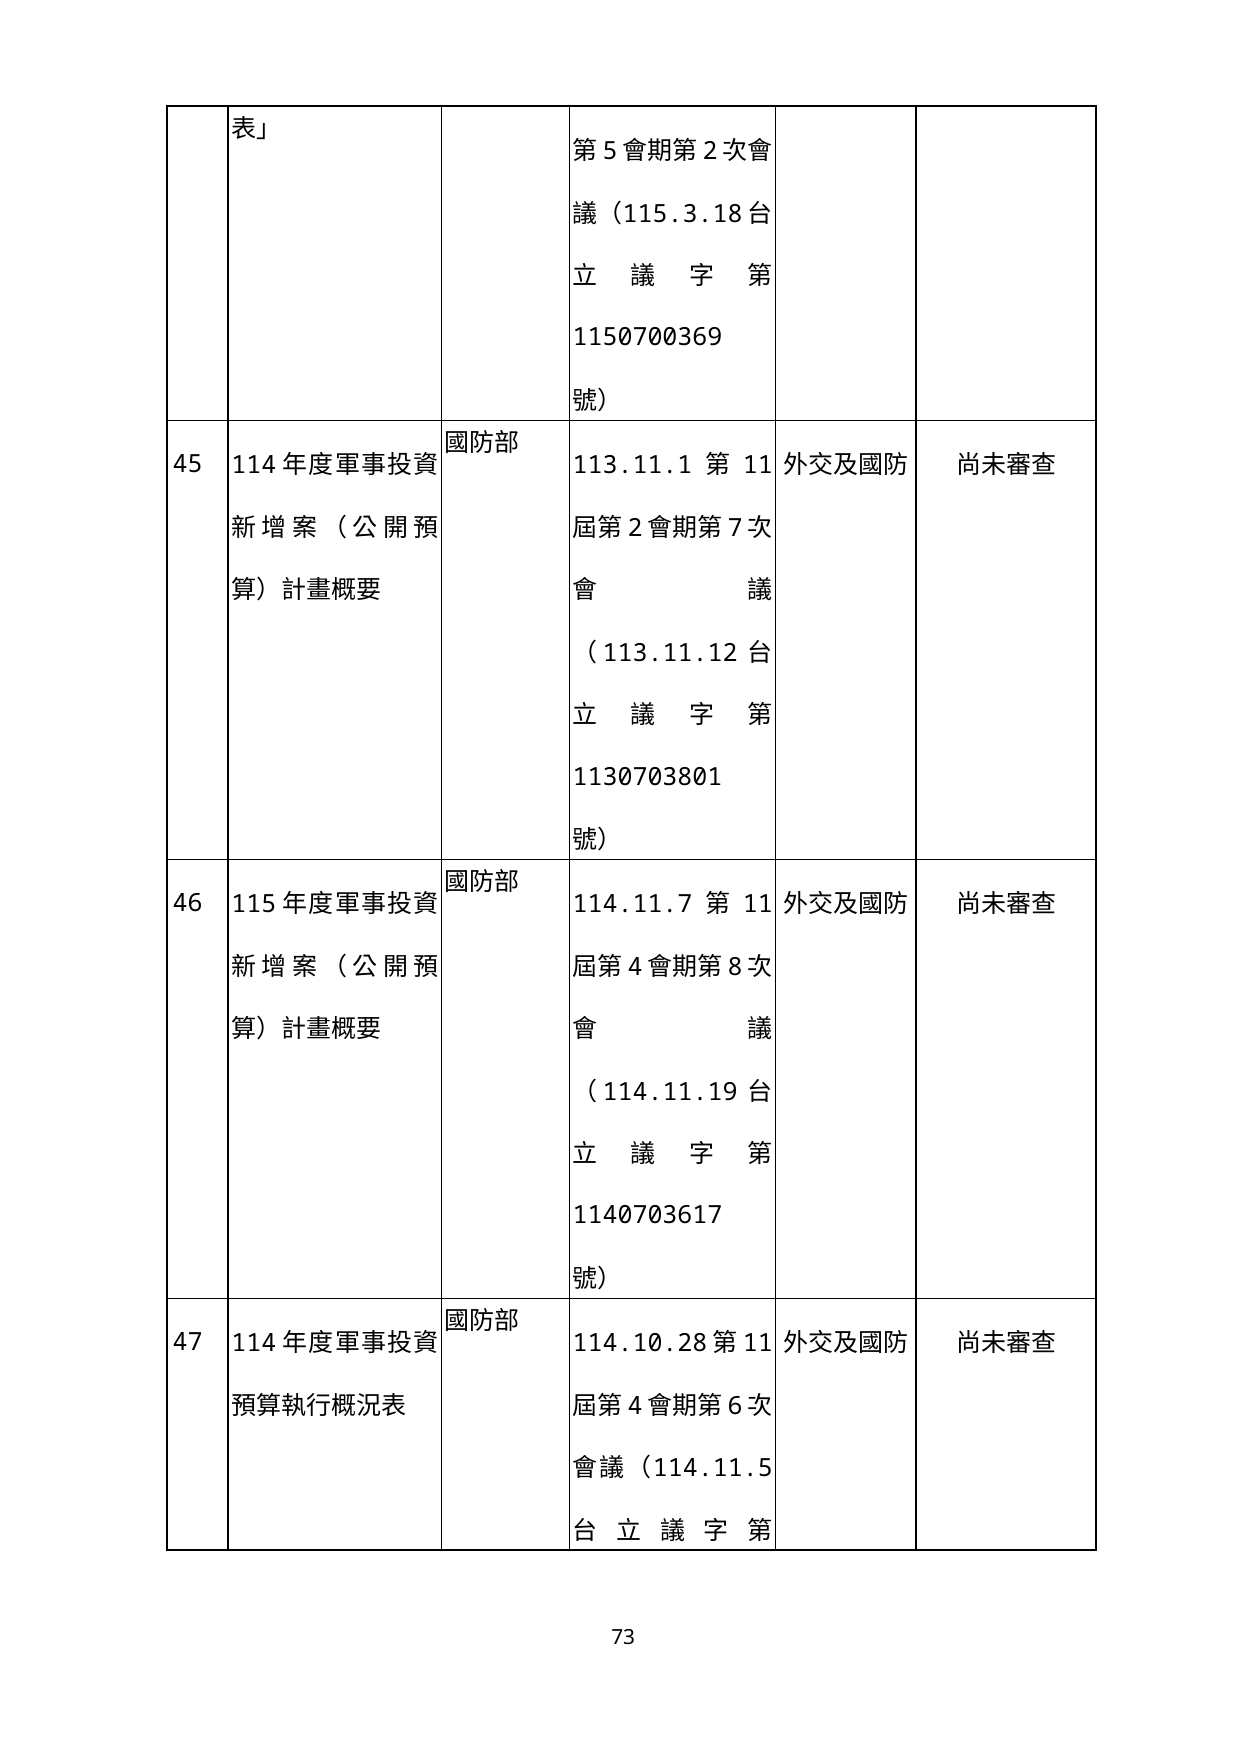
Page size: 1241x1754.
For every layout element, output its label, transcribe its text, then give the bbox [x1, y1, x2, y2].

table_cell 114年度軍事投資預算執行概況表 [229, 1299, 441, 1549]
table_cell [776, 107, 915, 419]
table_cell 114年度軍事投資新增案（公開預算）計畫概要 [229, 421, 441, 858]
table_cell 外交及國防 [776, 1299, 915, 1549]
table_cell 第5會期第2次會議（115.3.18台立議字第1150700369號） [570, 107, 775, 419]
table_cell 113.11.1第11屆第2會期第7次會議（113.11.12台立議字第1130703801號） [570, 421, 775, 858]
table_cell [168, 107, 227, 419]
table_cell [168, 860, 227, 1298]
table_cell 尚未審查 [917, 421, 1095, 858]
table_cell 外交及國防 [776, 860, 915, 1298]
table_cell 尚未審查 [917, 1299, 1095, 1549]
table_cell 114.10.28第11屆第4會期第6次會議（114.11.5台立議字第 [570, 1299, 775, 1549]
table_cell 國防部 [442, 860, 569, 1298]
table_cell 尚未審查 [917, 860, 1095, 1298]
table_cell [168, 1299, 227, 1549]
table_cell 115年度軍事投資新增案（公開預算）計畫概要 [229, 860, 441, 1298]
table_cell 國防部 [442, 1299, 569, 1549]
table_cell 外交及國防 [776, 421, 915, 858]
table_cell 國防部 [442, 421, 569, 858]
table_cell 表」 [229, 107, 441, 419]
table_cell [917, 107, 1095, 419]
table_cell [168, 421, 227, 858]
table_cell 114.11.7第11屆第4會期第8次會議（114.11.19台立議字第1140703617號） [570, 860, 775, 1298]
table_cell [442, 107, 569, 419]
